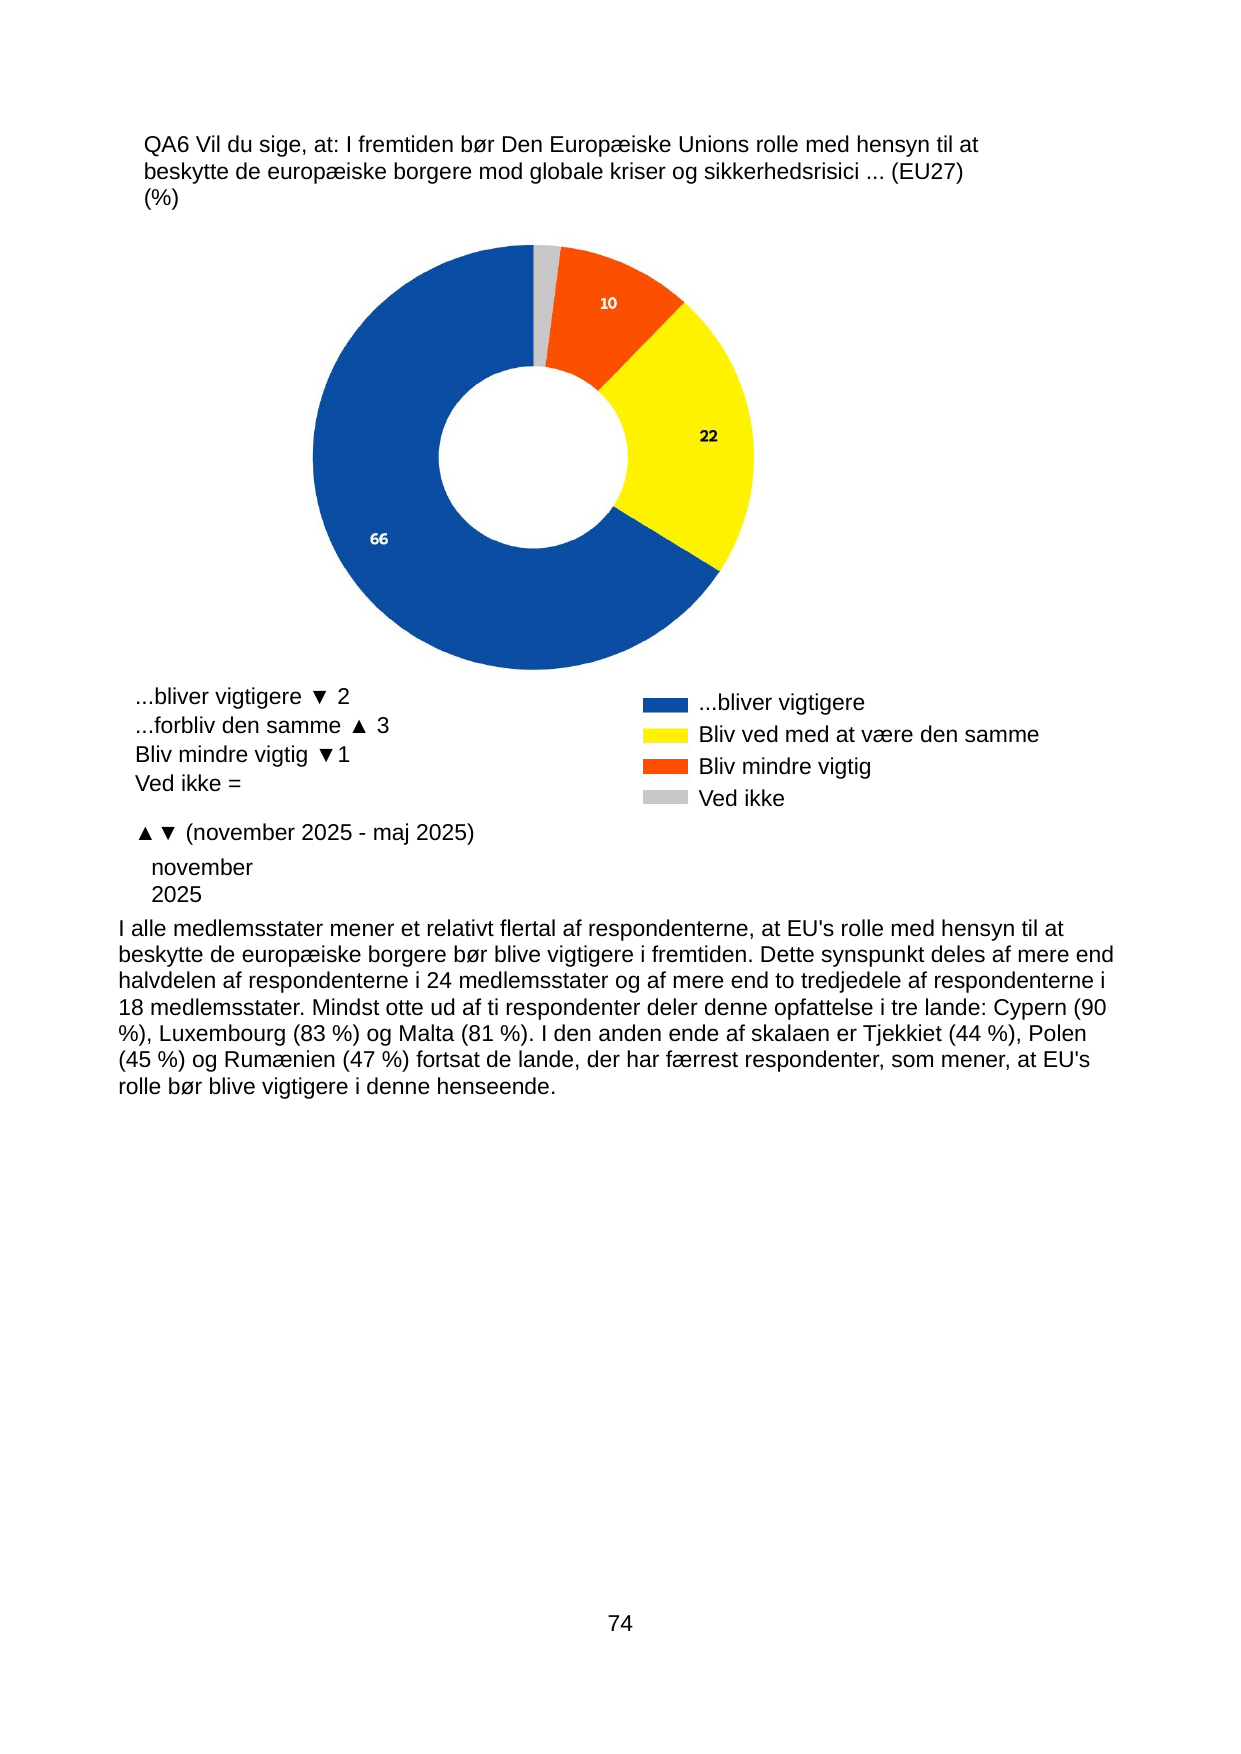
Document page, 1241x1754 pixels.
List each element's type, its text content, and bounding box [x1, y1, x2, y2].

picture [631, 690, 691, 807]
text I alle medlemsstater mener et relativt flertal af respondenterne, at EU's rolle med hensyn til at beskytte de europæiske borgere bør blive vigtigere i fremtiden. Dette synspunkt deles af mere end halvdelen af respondenterne i 24 medlemsstater og af mere end to tredjedele af respondenterne i 18 medlemsstater. Mindst otte ud af ti respondenter deler denne opfattelse i tre lande: Cypern (90 %), Luxembourg (83 %) og Malta (81 %). I den anden ende af skalaen er Tjekkiet (44 %), Polen (45 %) og Rumænien (47 %) fortsat de lande, der har færrest respondenter, som mener, at EU's rolle bør blive vigtigere i denne henseende. [118, 124, 1122, 1099]
picture [307, 238, 757, 675]
